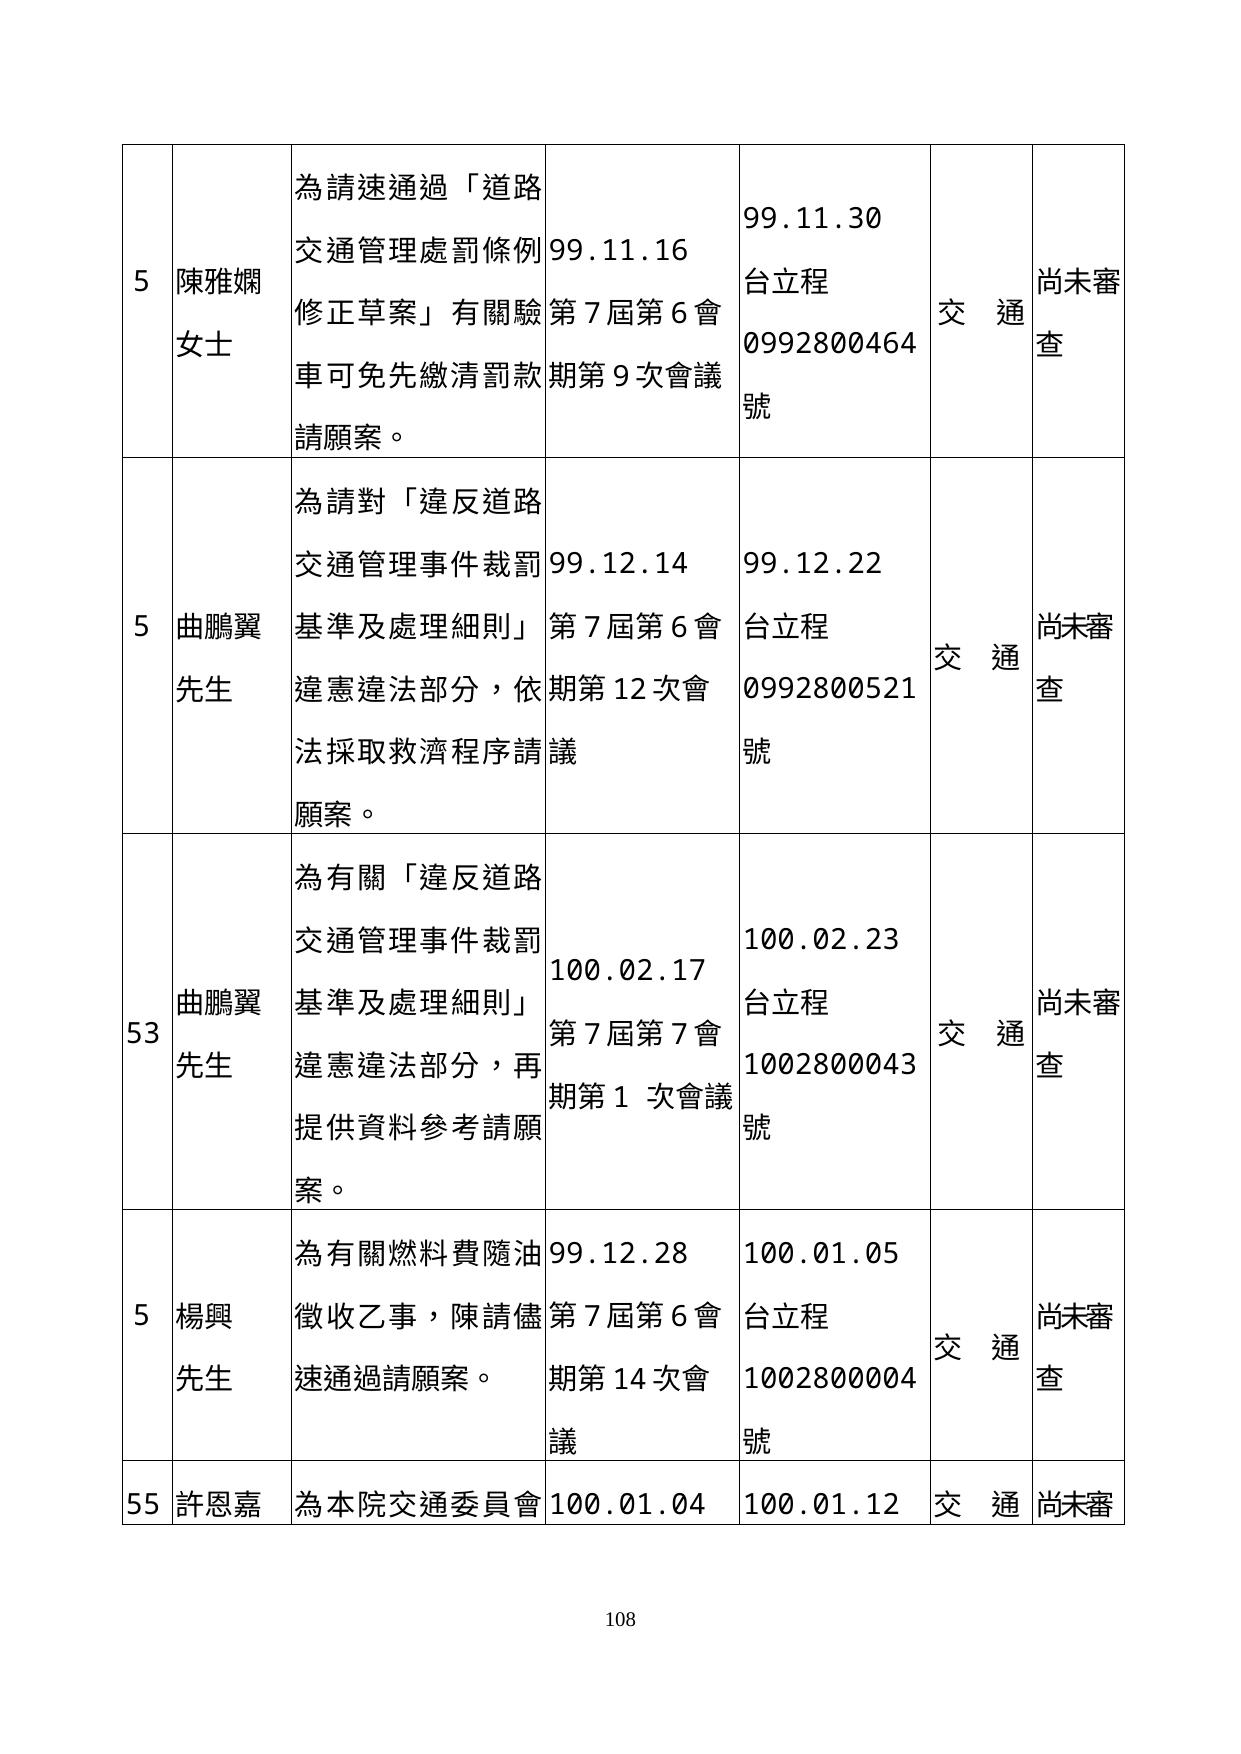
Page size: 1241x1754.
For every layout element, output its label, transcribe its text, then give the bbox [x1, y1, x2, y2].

table_cell 51 [123, 145, 172, 457]
table_cell 100.02.23 台立程 1002800043號 [740, 834, 930, 1209]
table_cell 100.01.12 [740, 1461, 930, 1524]
table_cell 54 [123, 1210, 172, 1460]
table_cell 99.12.14 第7屆第6會期第12次會議 [546, 458, 739, 833]
table_cell 尚未審查 [1033, 145, 1124, 457]
table_cell 為請對「違反道路交通管理事件裁罰基準及處理細則」違憲違法部分，依法採取救濟程序請願案。 [292, 458, 545, 833]
table_cell 交 通 [931, 1210, 1032, 1460]
table_cell 尚未審 [1033, 1461, 1124, 1524]
table_cell 尚未審查 [1033, 458, 1124, 833]
table_cell 交 通 [931, 458, 1032, 833]
table_cell 尚未審查 [1033, 834, 1124, 1209]
table_cell 楊興 先生 [173, 1210, 291, 1460]
table_cell 100.02.17 第7屆第7會期第1 次會議 [546, 834, 739, 1209]
table_cell 52 [123, 458, 172, 833]
table_cell 許恩嘉 [173, 1461, 291, 1524]
table_cell 100.01.04 [546, 1461, 739, 1524]
table_cell 曲鵬翼先生 [173, 458, 291, 833]
table_cell 為有關「違反道路交通管理事件裁罰基準及處理細則」違憲違法部分，再提供資料參考請願案。 [292, 834, 545, 1209]
table_cell 99.11.16 第7屆第6會期第9次會議 [546, 145, 739, 457]
table_cell 為本院交通委員會 [292, 1461, 545, 1524]
table_cell 55 [123, 1461, 172, 1524]
table_cell 尚未審查 [1033, 1210, 1124, 1460]
table_cell 99.11.30 台立程 0992800464號 [740, 145, 930, 457]
table_cell 陳雅嫻女士 [173, 145, 291, 457]
table_cell 100.01.05 台立程 1002800004號 [740, 1210, 930, 1460]
table_cell 交 通 [931, 145, 1032, 457]
table_cell 曲鵬翼先生 [173, 834, 291, 1209]
table_cell 99.12.28 第7屆第6會期第14次會議 [546, 1210, 739, 1460]
table_cell 交 通 [931, 1461, 1032, 1524]
table_cell 為請速通過「道路交通管理處罰條例修正草案」有關驗車可免先繳清罰款請願案。 [292, 145, 545, 457]
table_cell 交 通 [931, 834, 1032, 1209]
table_cell 53 [123, 834, 172, 1209]
table_cell 99.12.22 台立程 0992800521號 [740, 458, 930, 833]
table_cell 為有關燃料費隨油徵收乙事，陳請儘速通過請願案。 [292, 1210, 545, 1460]
